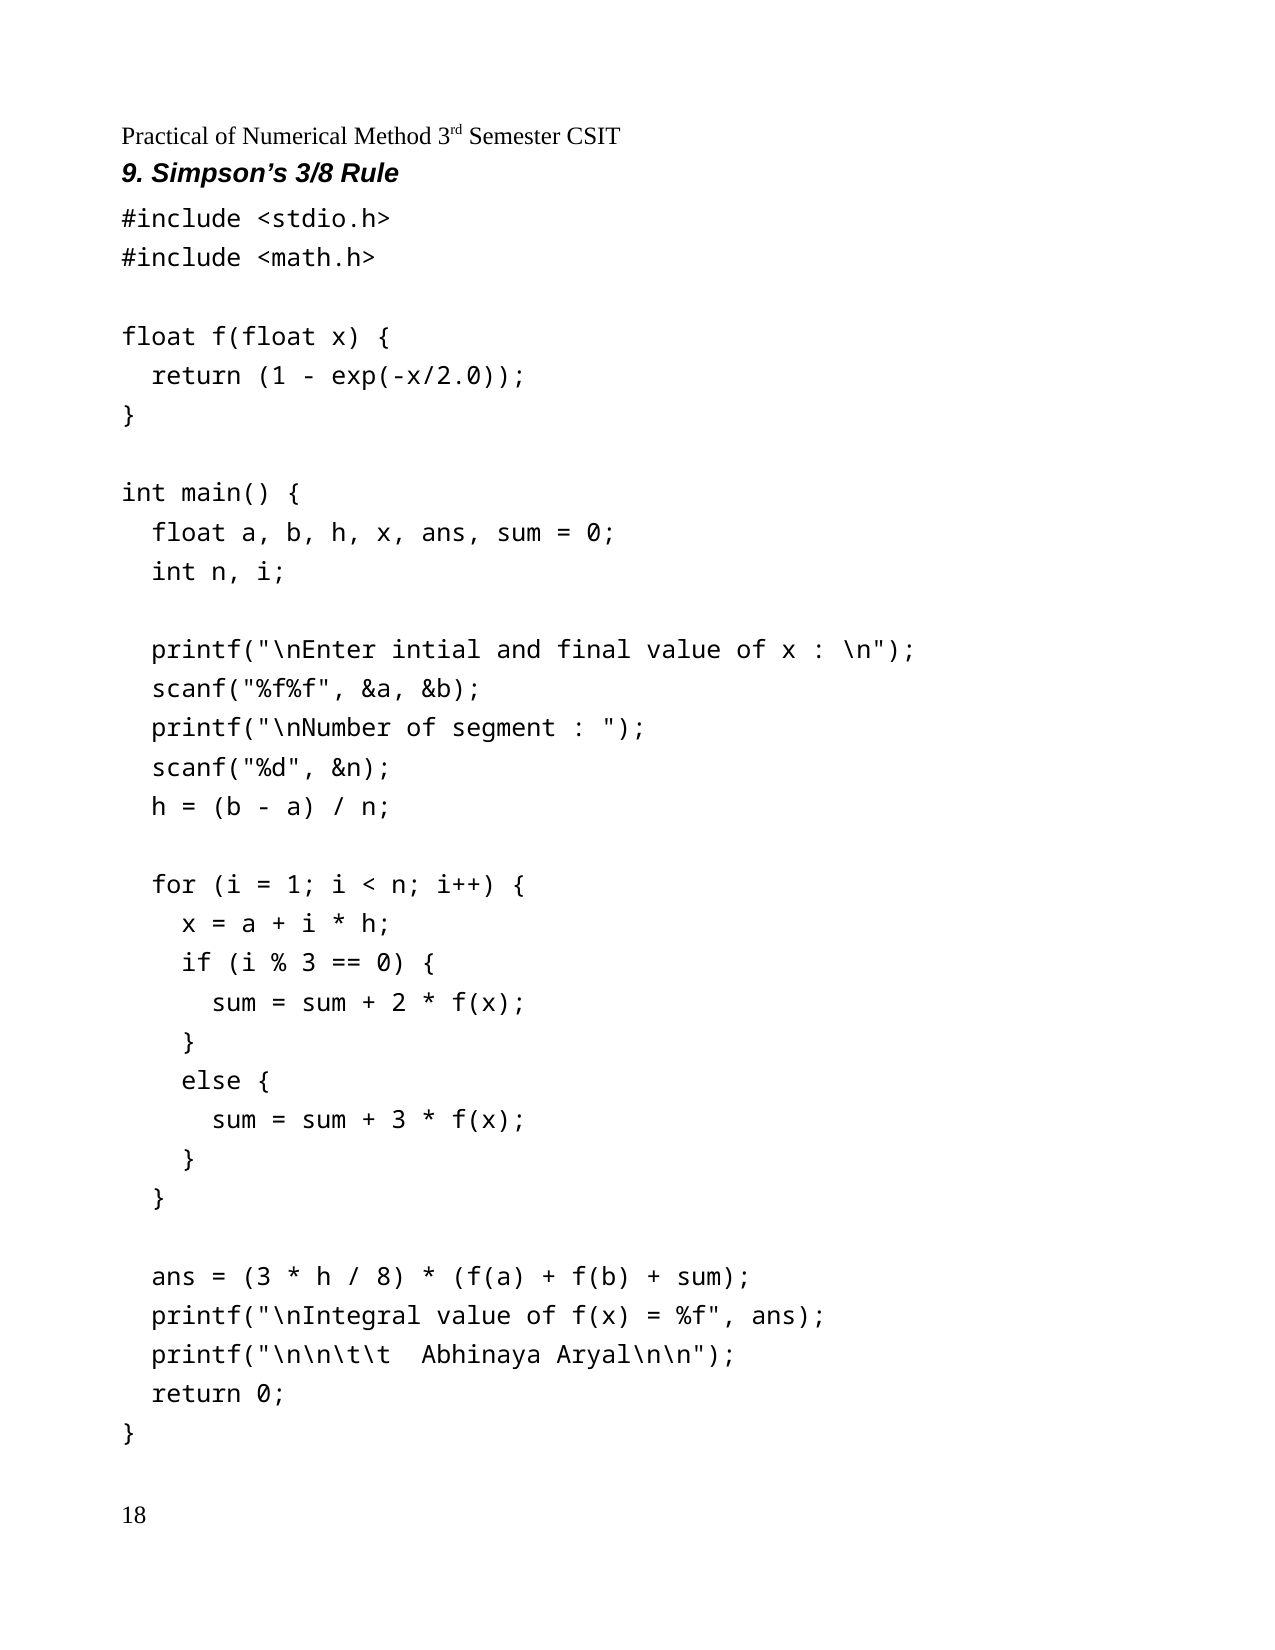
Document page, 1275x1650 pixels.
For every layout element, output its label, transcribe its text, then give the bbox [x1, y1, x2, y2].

text } [121, 1180, 1154, 1214]
text else { [121, 1063, 1154, 1097]
text h = (b - a) / n; [121, 788, 1154, 822]
text int n, i; [121, 553, 1154, 587]
text scanf("%f%f", &a, &b); [121, 671, 1154, 705]
text #include <stdio.h> [121, 201, 1154, 235]
text float a, b, h, x, ans, sum = 0; [121, 514, 1154, 548]
text } [121, 397, 1154, 431]
text } [121, 1023, 1154, 1057]
text return 0; [121, 1376, 1154, 1410]
text sum = sum + 2 * f(x); [121, 984, 1154, 1018]
text printf("\nIntegral value of f(x) = %f", ans); [121, 1298, 1154, 1332]
subtitle 9. Simpson’s 3/8 Rule [121, 157, 1154, 188]
text sum = sum + 3 * f(x); [121, 1102, 1154, 1136]
text } [121, 1141, 1154, 1175]
text x = a + i * h; [121, 906, 1154, 940]
text if (i % 3 == 0) { [121, 945, 1154, 979]
text return (1 - exp(-x/2.0)); [121, 358, 1154, 392]
text #include <math.h> [121, 240, 1154, 274]
text ans = (3 * h / 8) * (f(a) + f(b) + sum); [121, 1258, 1154, 1292]
text for (i = 1; i < n; i++) { [121, 867, 1154, 901]
text } [121, 1415, 1154, 1449]
text printf("\nNumber of segment : "); [121, 710, 1154, 744]
text printf("\n\n\t\t Abhinaya Aryal\n\n"); [121, 1337, 1154, 1371]
text printf("\nEnter intial and final value of x : \n"); [121, 632, 1154, 666]
text float f(float x) { [121, 318, 1154, 352]
text int main() { [121, 475, 1154, 509]
text scanf("%d", &n); [121, 749, 1154, 783]
